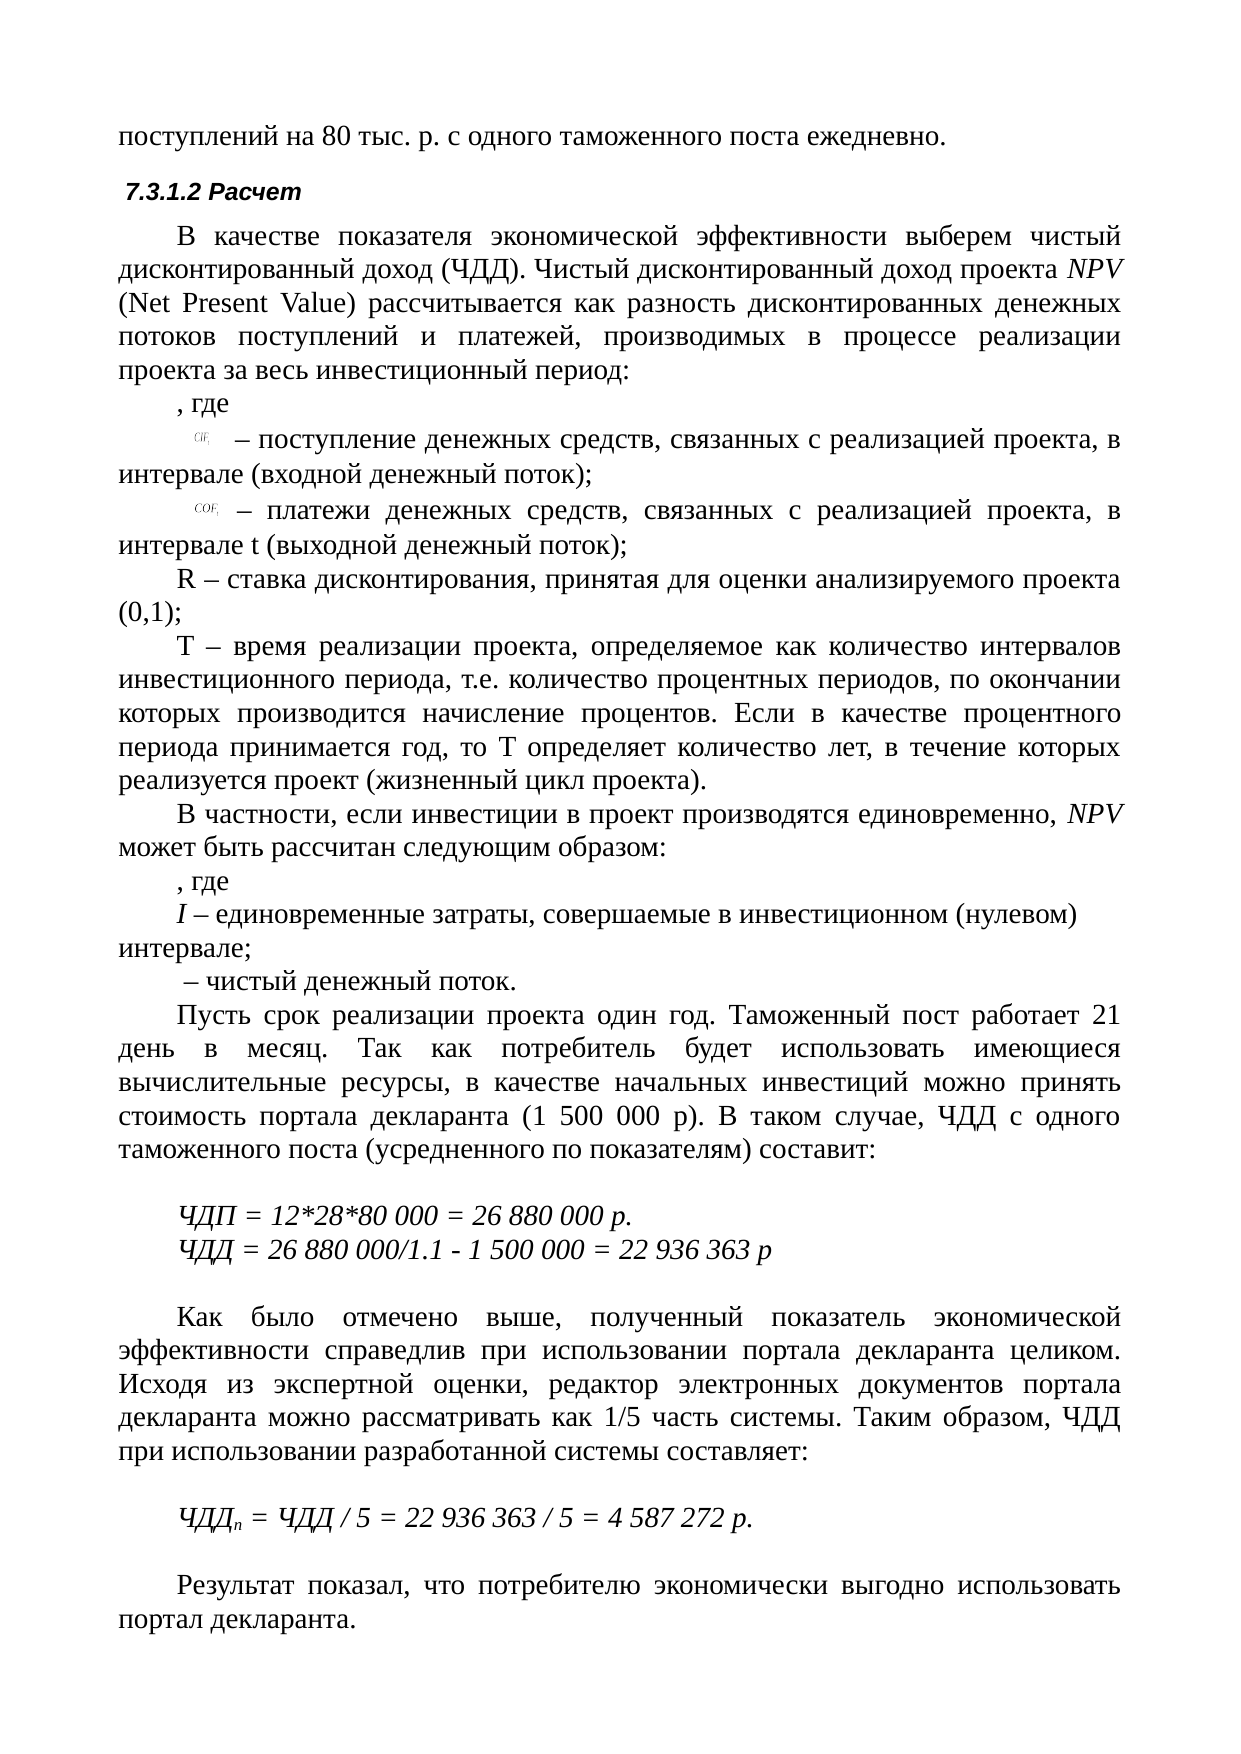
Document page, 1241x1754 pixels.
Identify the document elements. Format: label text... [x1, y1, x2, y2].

text T – время реализации проекта, определяемое как количество интервалов инвестиционного периода, т.е. количество процентных периодов, по окончании которых производится начисление процентов. Если в качестве процентного периода принимается год, то T определяет количество лет, в течение которых реализуется проект (жизненный цикл проекта). [118, 628, 1122, 796]
text Пусть срок реализации проекта один год. Таможенный пост работает 21 день в месяц. Так как потребитель будет использовать имеющиеся вычислительные ресурсы, в качестве начальных инвестиций можно принять стоимость портала декларанта (1 500 000 р). В таком случае, ЧДД с одного таможенного поста (усредненного по показателям) составит: [118, 997, 1122, 1165]
text I – единовременные затраты, совершаемые в инвестиционном (нулевом) интервале; [118, 896, 1122, 963]
subtitle Расчет [118, 177, 1122, 205]
text ЧДП = 12*28*80 000 = 26 880 000 р. [118, 1198, 1122, 1232]
text , где [118, 863, 1122, 896]
text , где [118, 385, 1122, 419]
text – платежи денежных средств, связанных с реализацией проекта, в интервале t (выходной денежный поток); [118, 490, 1122, 561]
text – чистый денежный поток. [118, 963, 1122, 997]
text поступлений на 80 тыс. р. с одного таможенного поста ежедневно. [118, 118, 1122, 152]
text Результат показал, что потребителю экономически выгодно использовать портал декларанта. [118, 1567, 1122, 1634]
text R – ставка дисконтирования, принятая для оценки анализируемого проекта (0,1); [118, 561, 1122, 628]
text Как было отмечено выше, полученный показатель экономической эффективности справедлив при использовании портала декларанта целиком. Исходя из экспертной оценки, редактор электронных документов портала декларанта можно рассматривать как 1/5 часть системы. Таким образом, ЧДД при использовании разработанной системы составляет: [118, 1299, 1122, 1467]
text В качестве показателя экономической эффективности выберем чистый дисконтированный доход (ЧДД). Чистый дисконтированный доход проекта NPV (Net Present Value) рассчитывается как разность дисконтированных денежных потоков поступлений и платежей, производимых в процессе реализации проекта за весь инвестиционный период: [118, 218, 1122, 385]
text ЧДДп = ЧДД / 5 = 22 936 363 / 5 = 4 587 272 р. [118, 1500, 1122, 1534]
text В частности, если инвестиции в проект производятся единовременно, NPV может быть рассчитан следующим образом: [118, 796, 1122, 863]
text ЧДД = 26 880 000/1.1 - 1 500 000 = 22 936 363 р [118, 1232, 1122, 1265]
text – поступление денежных средств, связанных с реализацией проекта, в интервале (входной денежный поток); [118, 419, 1122, 490]
